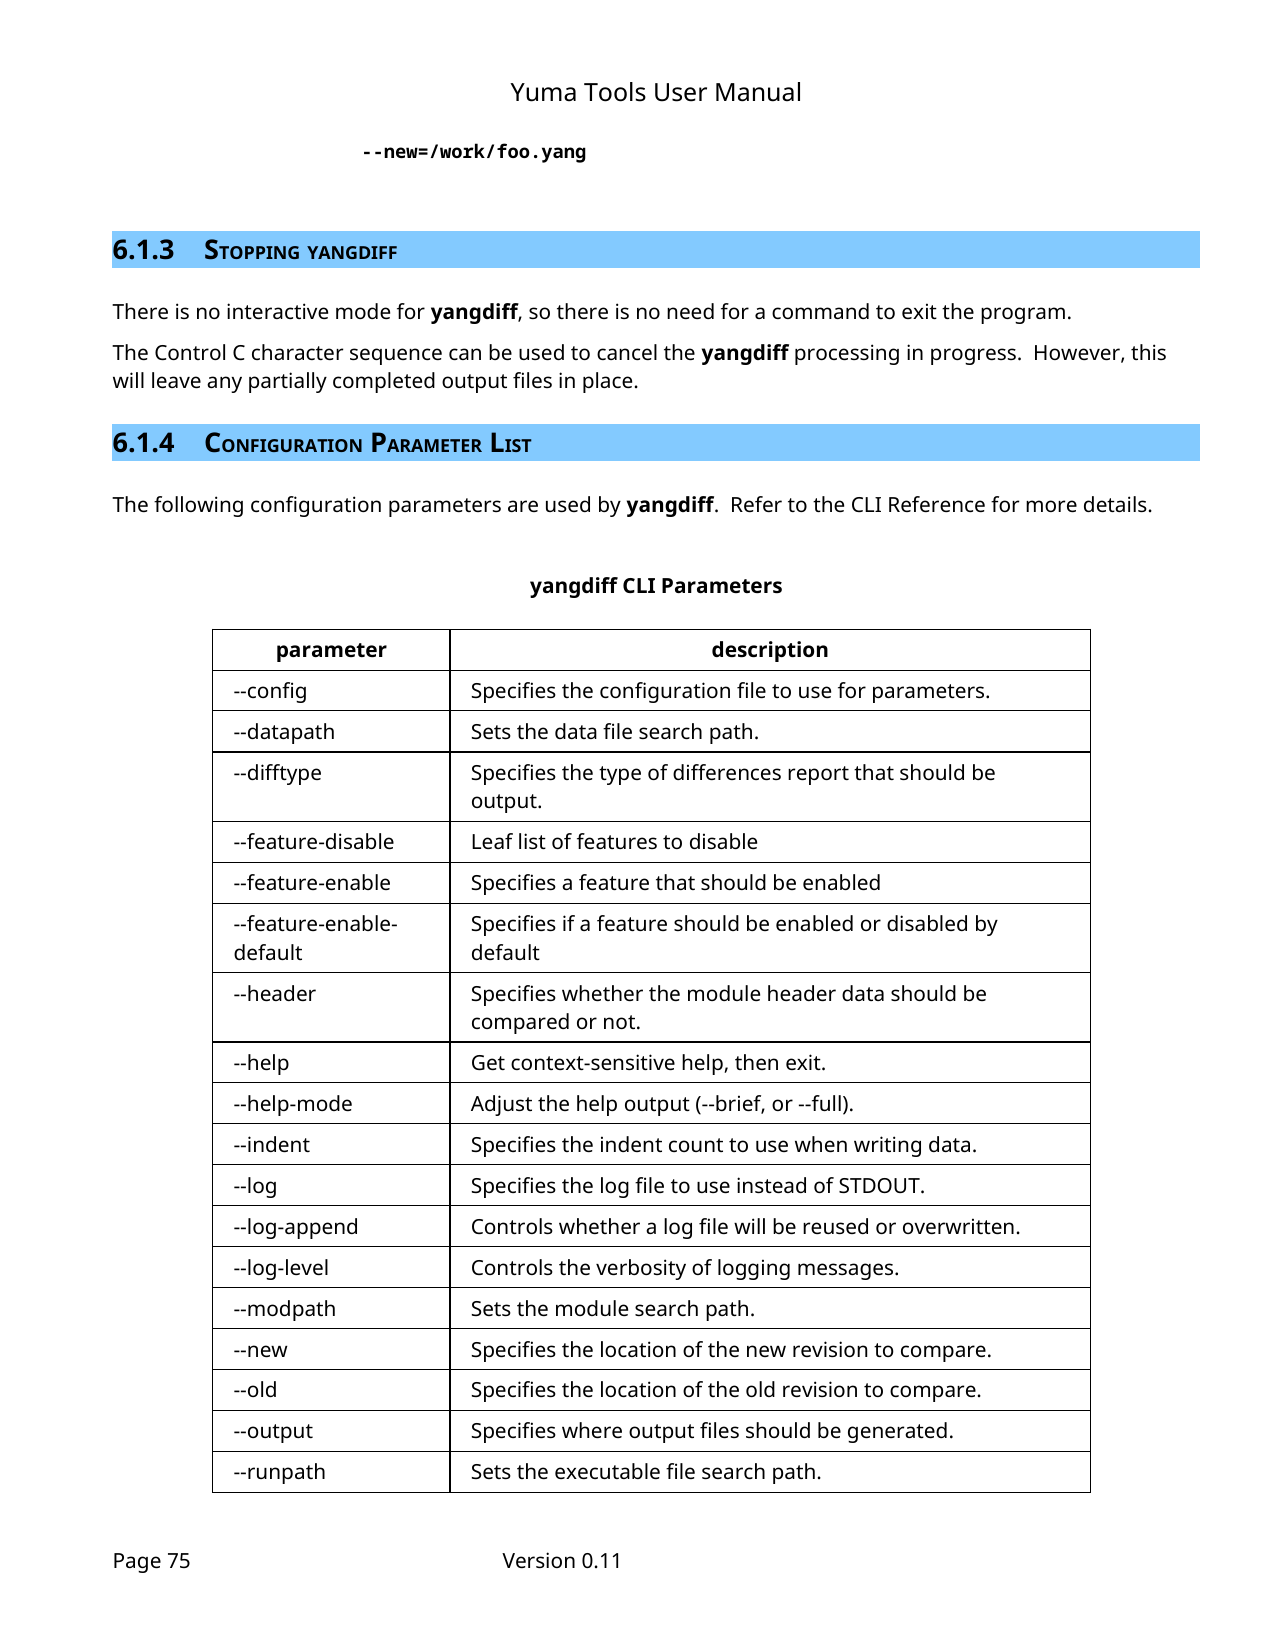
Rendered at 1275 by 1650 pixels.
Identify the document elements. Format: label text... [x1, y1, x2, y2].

table_cell Specifies the location of the new revision to compare. [451, 1329, 1090, 1369]
table_cell --old [213, 1370, 449, 1410]
table_cell --output [213, 1411, 449, 1451]
table_header parameter [213, 630, 449, 669]
table_cell Specifies a feature that should be enabled [451, 863, 1090, 903]
table_cell --header [213, 973, 449, 1041]
table_cell --new [213, 1329, 449, 1369]
table_cell --help-mode [213, 1083, 449, 1123]
table_cell --feature-enable [213, 863, 449, 903]
subtitle Configuration Parameter List [112, 424, 1200, 461]
table_cell --log [213, 1165, 449, 1205]
text The following configuration parameters are used by yangdiff. Refer to the CLI Reference for more details. [112, 490, 1200, 518]
table_cell Controls the verbosity of logging messages. [451, 1247, 1090, 1287]
table_cell Get context-sensitive help, then exit. [451, 1043, 1090, 1082]
text The Control C character sequence can be used to cancel the yangdiff processing in progress. However, this will leave any partially completed output files in place. [112, 338, 1200, 394]
table_cell Specifies where output files should be generated. [451, 1411, 1090, 1451]
table_cell Leaf list of features to disable [451, 822, 1090, 862]
table_cell Sets the executable file search path. [451, 1452, 1090, 1492]
table_cell --log-append [213, 1206, 449, 1246]
table_cell --log-level [213, 1247, 449, 1287]
text There is no interactive mode for yangdiff, so there is no need for a command to exit the program. [112, 297, 1200, 325]
text --new=/work/foo.yang [139, 138, 1200, 164]
table_cell --feature-enable-default [213, 904, 449, 972]
table_cell Specifies the log file to use instead of STDOUT. [451, 1165, 1090, 1205]
table_cell Controls whether a log file will be reused or overwritten. [451, 1206, 1090, 1246]
table_cell --help [213, 1043, 449, 1082]
table_cell Specifies whether the module header data should be compared or not. [451, 973, 1090, 1041]
table_cell Sets the data file search path. [451, 711, 1090, 751]
table_cell --feature-disable [213, 822, 449, 862]
table_cell Sets the module search path. [451, 1288, 1090, 1328]
table_cell --modpath [213, 1288, 449, 1328]
subtitle yangdiff CLI Parameters [127, 572, 1185, 600]
table_cell Specifies if a feature should be enabled or disabled by default [451, 904, 1090, 972]
table_cell Specifies the type of differences report that should be output. [451, 753, 1090, 821]
table_cell --config [213, 671, 449, 710]
table_cell Specifies the location of the old revision to compare. [451, 1370, 1090, 1410]
table_cell --datapath [213, 711, 449, 751]
table_header description [451, 630, 1090, 669]
table_cell --indent [213, 1124, 449, 1164]
table_cell Specifies the configuration file to use for parameters. [451, 671, 1090, 710]
table_cell Adjust the help output (--brief, or --full). [451, 1083, 1090, 1123]
table_cell --runpath [213, 1452, 449, 1492]
table_cell --difftype [213, 753, 449, 821]
subtitle Stopping yangdiff [112, 231, 1200, 268]
table_cell Specifies the indent count to use when writing data. [451, 1124, 1090, 1164]
